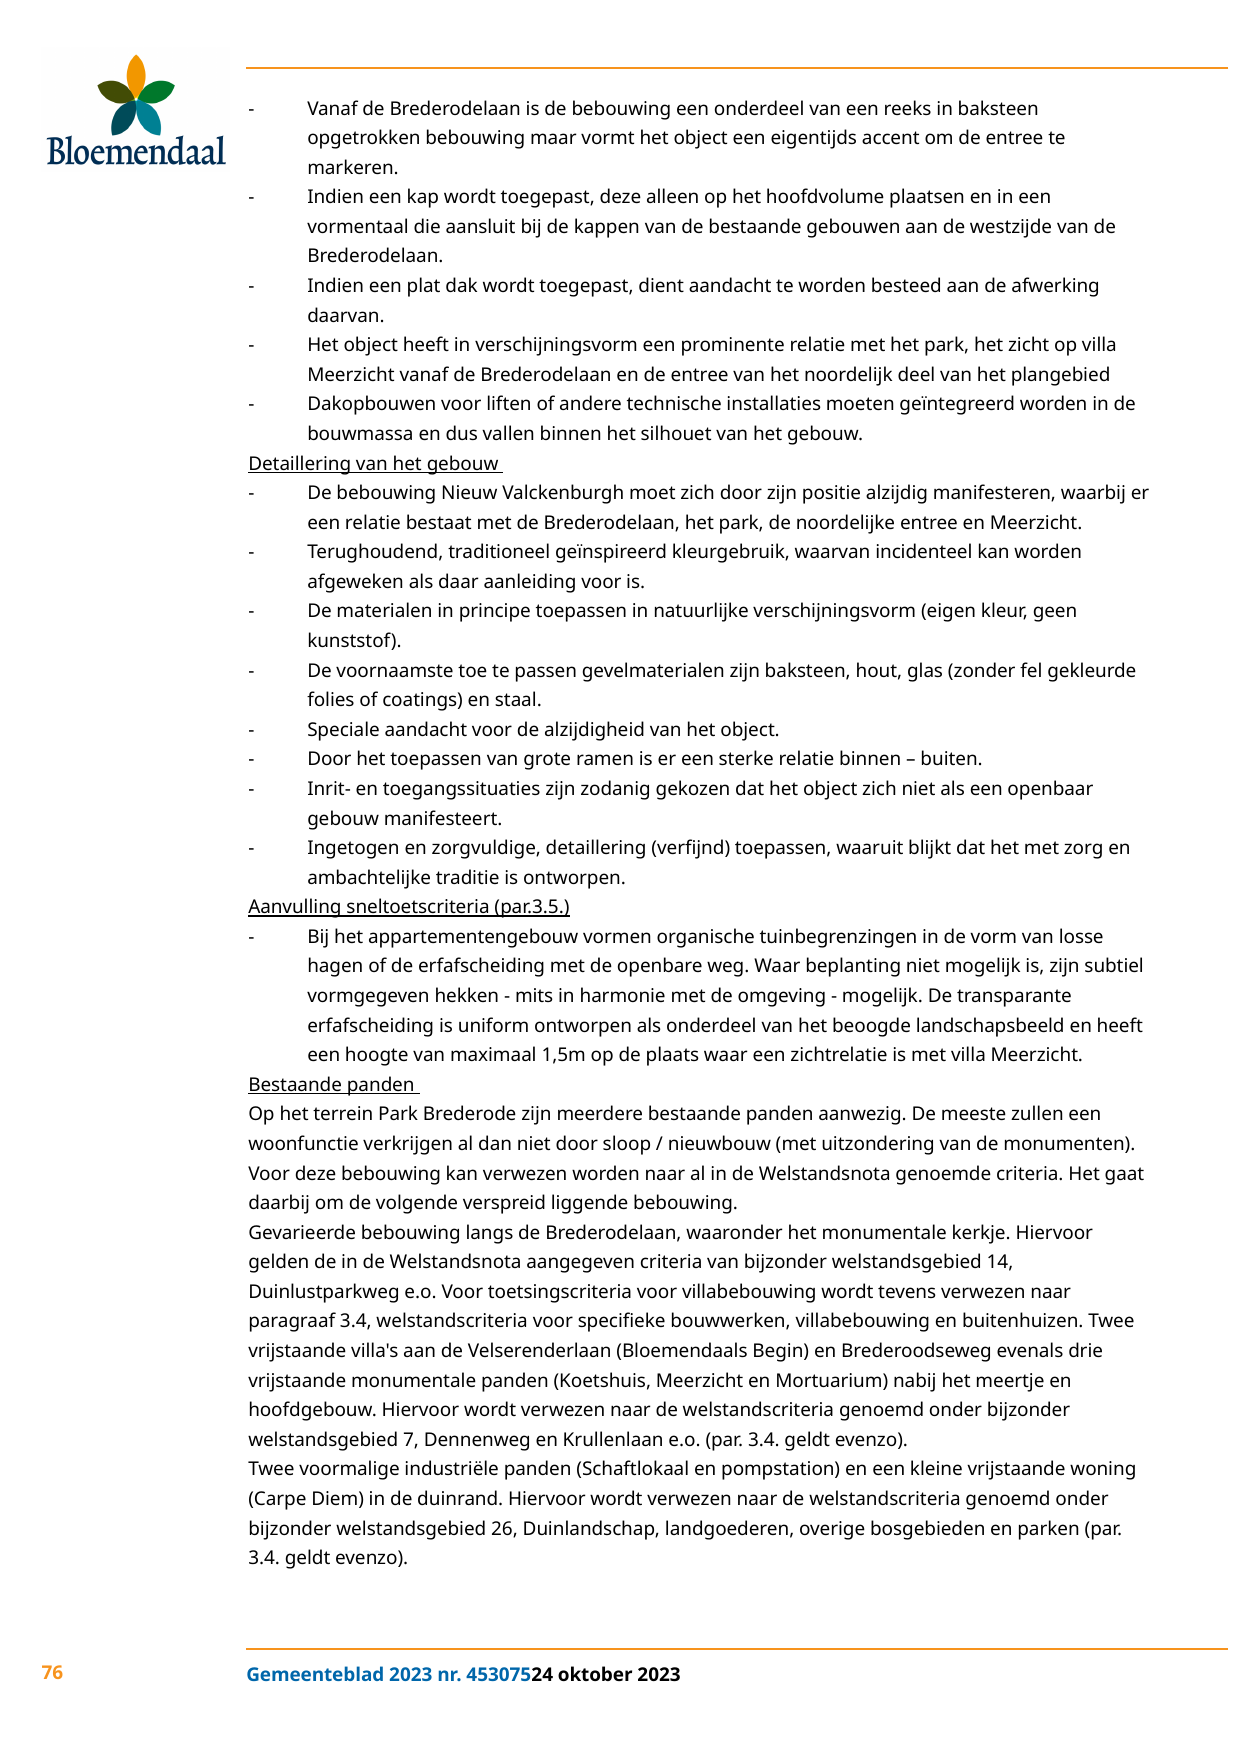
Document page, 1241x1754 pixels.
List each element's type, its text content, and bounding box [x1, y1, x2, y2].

list Ingetogen en zorgvuldige, detaillering (verfijnd) toepassen, waaruit blijkt dat het met zorg en ambachtelijke traditie is ontworpen. [248, 834, 1152, 890]
list Bij het appartementengebouw vormen organische tuinbegrenzingen in de vorm van losse hagen of de erfafscheiding met de openbare weg. Waar beplanting niet mogelijk is, zijn subtiel vormgegeven hekken - mits in harmonie met de omgeving - mogelijk. De transparante erfafscheiding is uniform ontworpen als onderdeel van het beoogde landschapsbeeld en heeft een hoogte van maximaal 1,5m op de plaats waar een zichtrelatie is met villa Meerzicht. [248, 923, 1152, 1067]
list Speciale aandacht voor de alzijdigheid van het object. [248, 716, 1152, 742]
list De voornaamste toe te passen gevelmaterialen zijn baksteen, hout, glas (zonder fel gekleurde folies of coatings) en staal. [248, 657, 1152, 712]
list De bebouwing Nieuw Valckenburgh moet zich door zijn positie alzijdig manifesteren, waarbij er een relatie bestaat met de Brederodelaan, het park, de noordelijke entree en Meerzicht. [248, 479, 1152, 535]
list Indien een plat dak wordt toegepast, dient aandacht te worden besteed aan de afwerking daarvan. [248, 272, 1152, 328]
text Bestaande panden [248, 1071, 1152, 1097]
list Inrit- en toegangssituaties zijn zodanig gekozen dat het object zich niet als een openbaar gebouw manifesteert. [248, 775, 1152, 831]
list Het object heeft in verschijningsvorm een prominente relatie met het park, het zicht op villa Meerzicht vanaf de Brederodelaan en de entree van het noordelijk deel van het plangebied [248, 331, 1152, 387]
text Detaillering van het gebouw [248, 450, 1152, 476]
list Dakopbouwen voor liften of andere technische installaties moeten geïntegreerd worden in de bouwmassa en dus vallen binnen het silhouet van het gebouw. [248, 391, 1152, 446]
text Op het terrein Park Brederode zijn meerdere bestaande panden aanwezig. De meeste zullen een woonfunctie verkrijgen al dan niet door sloop / nieuwbouw (met uitzondering van de monumenten). Voor deze bebouwing kan verwezen worden naar al in de Welstandsnota genoemde criteria. Het gaat daarbij om de volgende verspreid liggende bebouwing. [248, 1101, 1152, 1215]
list De materialen in principe toepassen in natuurlijke verschijningsvorm (eigen kleur, geen kunststof). [248, 598, 1152, 653]
picture [41, 47, 231, 172]
list Vanaf de Brederodelaan is de bebouwing een onderdeel van een reeks in baksteen opgetrokken bebouwing maar vormt het object een eigentijds accent om de entree te markeren. [248, 95, 1152, 180]
list Door het toepassen van grote ramen is er een sterke relatie binnen – buiten. [248, 746, 1152, 771]
text Gevarieerde bebouwing langs de Brederodelaan, waaronder het monumentale kerkje. Hiervoor gelden de in de Welstandsnota aangegeven criteria van bijzonder welstandsgebied 14, Duinlustparkweg e.o. Voor toetsingscriteria voor villabebouwing wordt tevens verwezen naar paragraaf 3.4, welstandscriteria voor specifieke bouwwerken, villabebouwing en buitenhuizen. Twee vrijstaande villa's aan de Velserenderlaan (Bloemendaals Begin) en Brederoodseweg evenals drie vrijstaande monumentale panden (Koetshuis, Meerzicht en Mortuarium) nabij het meertje en hoofdgebouw. Hiervoor wordt verwezen naar de welstandscriteria genoemd onder bijzonder welstandsgebied 7, Dennenweg en Krullenlaan e.o. (par. 3.4. geldt evenzo). [248, 1219, 1152, 1452]
text Twee voormalige industriële panden (Schaftlokaal en pompstation) en een kleine vrijstaande woning (Carpe Diem) in de duinrand. Hiervoor wordt verwezen naar de welstandscriteria genoemd onder bijzonder welstandsgebied 26, Duinlandschap, landgoederen, overige bosgebieden en parken (par. 3.4. geldt evenzo). [248, 1456, 1152, 1570]
list Indien een kap wordt toegepast, deze alleen op het hoofdvolume plaatsen en in een vormentaal die aansluit bij de kappen van de bestaande gebouwen aan de westzijde van de Brederodelaan. [248, 183, 1152, 268]
text Aanvulling sneltoetscriteria (par.3.5.) [248, 893, 1152, 919]
list Terughoudend, traditioneel geïnspireerd kleurgebruik, waarvan incidenteel kan worden afgeweken als daar aanleiding voor is. [248, 538, 1152, 594]
